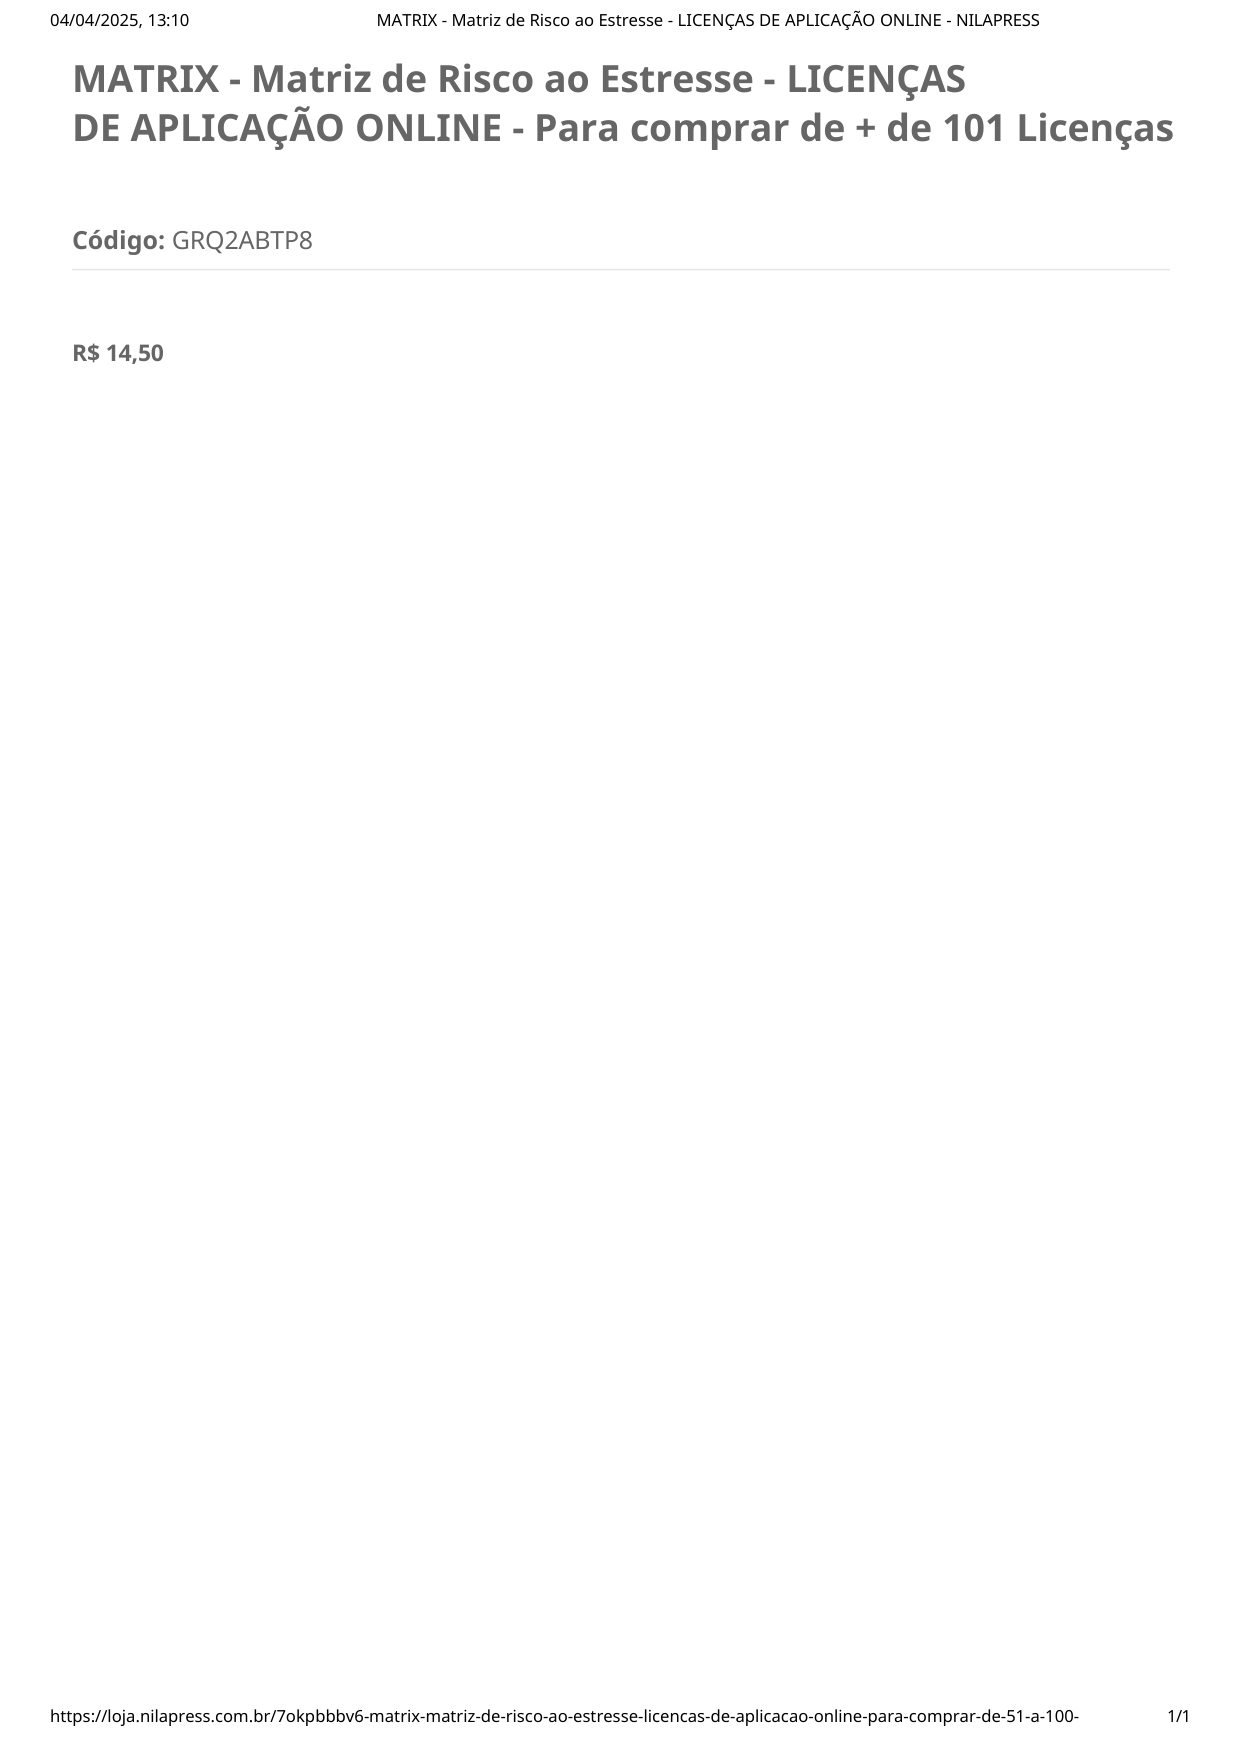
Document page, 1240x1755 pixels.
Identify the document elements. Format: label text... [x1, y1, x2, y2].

text DE APLICAÇÃO ONLINE - Para comprar de + de 101 Licenças [72, 102, 1181, 152]
text Código: GRQ2ABTP8 [72, 223, 1181, 257]
text R$ 14,50 [72, 337, 1181, 368]
text 04/04/2025, 13:10 MATRIX - Matriz de Risco ao Estresse - LICENÇAS DE APLICAÇÃO ONLINE - NILAPRESS [50, 8, 1181, 31]
text MATRIX - Matriz de Risco ao Estresse - LICENÇAS [72, 56, 1181, 101]
